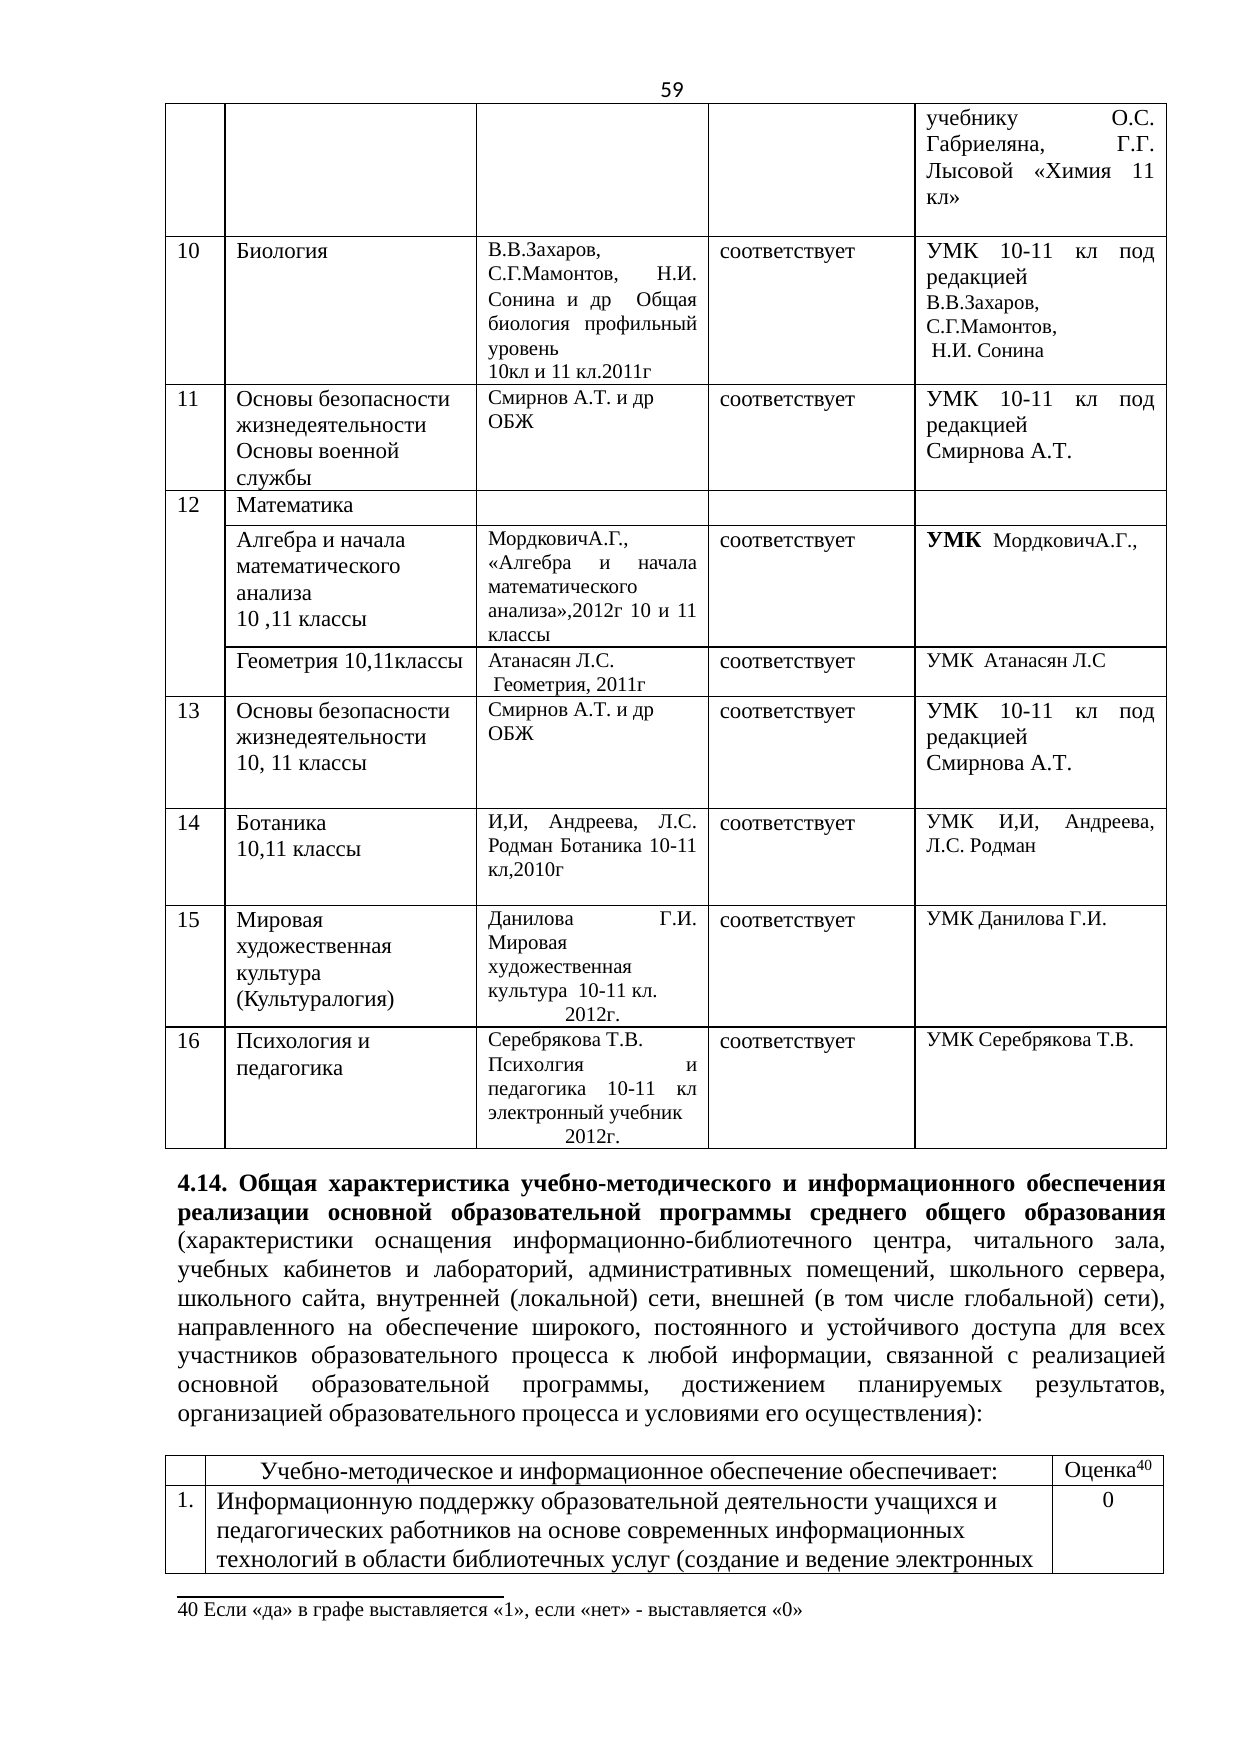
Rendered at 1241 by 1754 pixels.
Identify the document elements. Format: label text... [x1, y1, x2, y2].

table_cell [477, 104, 708, 236]
table_cell Серебрякова Т.В. Психолгия и педагогика 10-11 кл электронный учебник 2012г. [477, 1028, 708, 1148]
table_cell [226, 104, 476, 236]
table_cell соответствует [709, 237, 914, 383]
table_cell УМК 10-11 кл под редакцией Смирнова А.Т. [916, 385, 1166, 490]
table_cell 0 [1053, 1486, 1163, 1572]
table_cell УМК 10-11 кл под редакцией Смирнова А.Т. [916, 697, 1166, 808]
table_cell соответствует [709, 648, 914, 696]
table_cell Основы безопасности жизнедеятельности Основы военной службы [226, 385, 476, 490]
table_cell 14 [166, 809, 224, 905]
table_cell Мировая художественная культура (Культуралогия) [226, 906, 476, 1026]
table_cell Информационную поддержку образовательной деятельности учащихся и педагогических работников на основе современных информационных технологий в области библиотечных услуг (создание и ведение электронных [206, 1486, 1052, 1572]
table_cell [709, 491, 914, 525]
table_cell [916, 491, 1166, 525]
table_cell УМК Атанасян Л.С [916, 648, 1166, 696]
table_cell соответствует [709, 385, 914, 490]
table_cell соответствует [709, 1028, 914, 1148]
table_cell Геометрия 10,11классы [226, 648, 476, 696]
table_cell Математика [226, 491, 476, 525]
table_cell соответствует [709, 906, 914, 1026]
table_cell В.В.Захаров, С.Г.Мамонтов, Н.И. Сонина и др Общая биология профильный уровень 10кл и 11 кл.2011г [477, 237, 708, 383]
text 4.14. Общая характеристика учебно-методического и информационного обеспечения реализации основной образовательной программы среднего общего образования (характеристики оснащения информационно-библиотечного центра, читального зала, учебных кабинетов и лабораторий, административных помещений, школьного сервера, школьного сайта, внутренней (локальной) сети, внешней (в том числе глобальной) сети), направленного на обеспечение широкого, постоянного и устойчивого доступа для всех участников образовательного процесса к любой информации, связанной с реализацией основной образовательной программы, достижением планируемых результатов, организацией образовательного процесса и условиями его осуществления): [177, 1168, 1166, 1427]
table_cell УМК И,И, Андреева, Л.С. Родман [916, 809, 1166, 905]
table_cell 15 [166, 906, 224, 1026]
table_cell Психология и педагогика [226, 1028, 476, 1148]
table_cell соответствует [709, 697, 914, 808]
table_cell Основы безопасности жизнедеятельности 10, 11 классы [226, 697, 476, 808]
table_cell 13 [166, 697, 224, 808]
table_cell 12 [166, 491, 224, 696]
table_header Учебно-методическое и информационное обеспечение обеспечивает: [206, 1456, 1052, 1485]
table_header Оценка [1053, 1456, 1163, 1485]
table_cell Ботаника 10,11 классы [226, 809, 476, 905]
table_cell Данилова Г.И. Мировая художественная культура 10-11 кл. 2012г. [477, 906, 708, 1026]
table_cell Алгебра и начала математического анализа 10 ,11 классы [226, 526, 476, 646]
table_cell 11 [166, 385, 224, 490]
table_cell Атанасян Л.С. Геометрия, 2011г [477, 648, 708, 696]
table_cell Смирнов А.Т. и др ОБЖ [477, 697, 708, 808]
table_cell [166, 104, 224, 236]
table_cell [709, 104, 914, 236]
table_cell 10 [166, 237, 224, 383]
table_header [166, 1456, 205, 1485]
table_cell УМК 10-11 кл под редакцией В.В.Захаров, С.Г.Мамонтов, Н.И. Сонина [916, 237, 1166, 383]
table_cell Биология [226, 237, 476, 383]
table_cell УМК Данилова Г.И. [916, 906, 1166, 1026]
table_cell учебнику О.С. Габриеляна, Г.Г. Лысовой «Химия 11 кл» [916, 104, 1166, 236]
table_cell 16 [166, 1028, 224, 1148]
table_cell И,И, Андреева, Л.С. Родман Ботаника 10-11 кл,2010г [477, 809, 708, 905]
table_cell УМК Серебрякова Т.В. [916, 1028, 1166, 1148]
table_cell УМК МордковичА.Г., [916, 526, 1166, 646]
table_cell соответствует [709, 809, 914, 905]
table_cell Смирнов А.Т. и др ОБЖ [477, 385, 708, 490]
table_cell соответствует [709, 526, 914, 646]
table_cell 1. [166, 1486, 205, 1572]
table_cell МордковичА.Г., «Алгебра и начала математического анализа»,2012г 10 и 11 классы [477, 526, 708, 646]
table_cell [477, 491, 708, 525]
